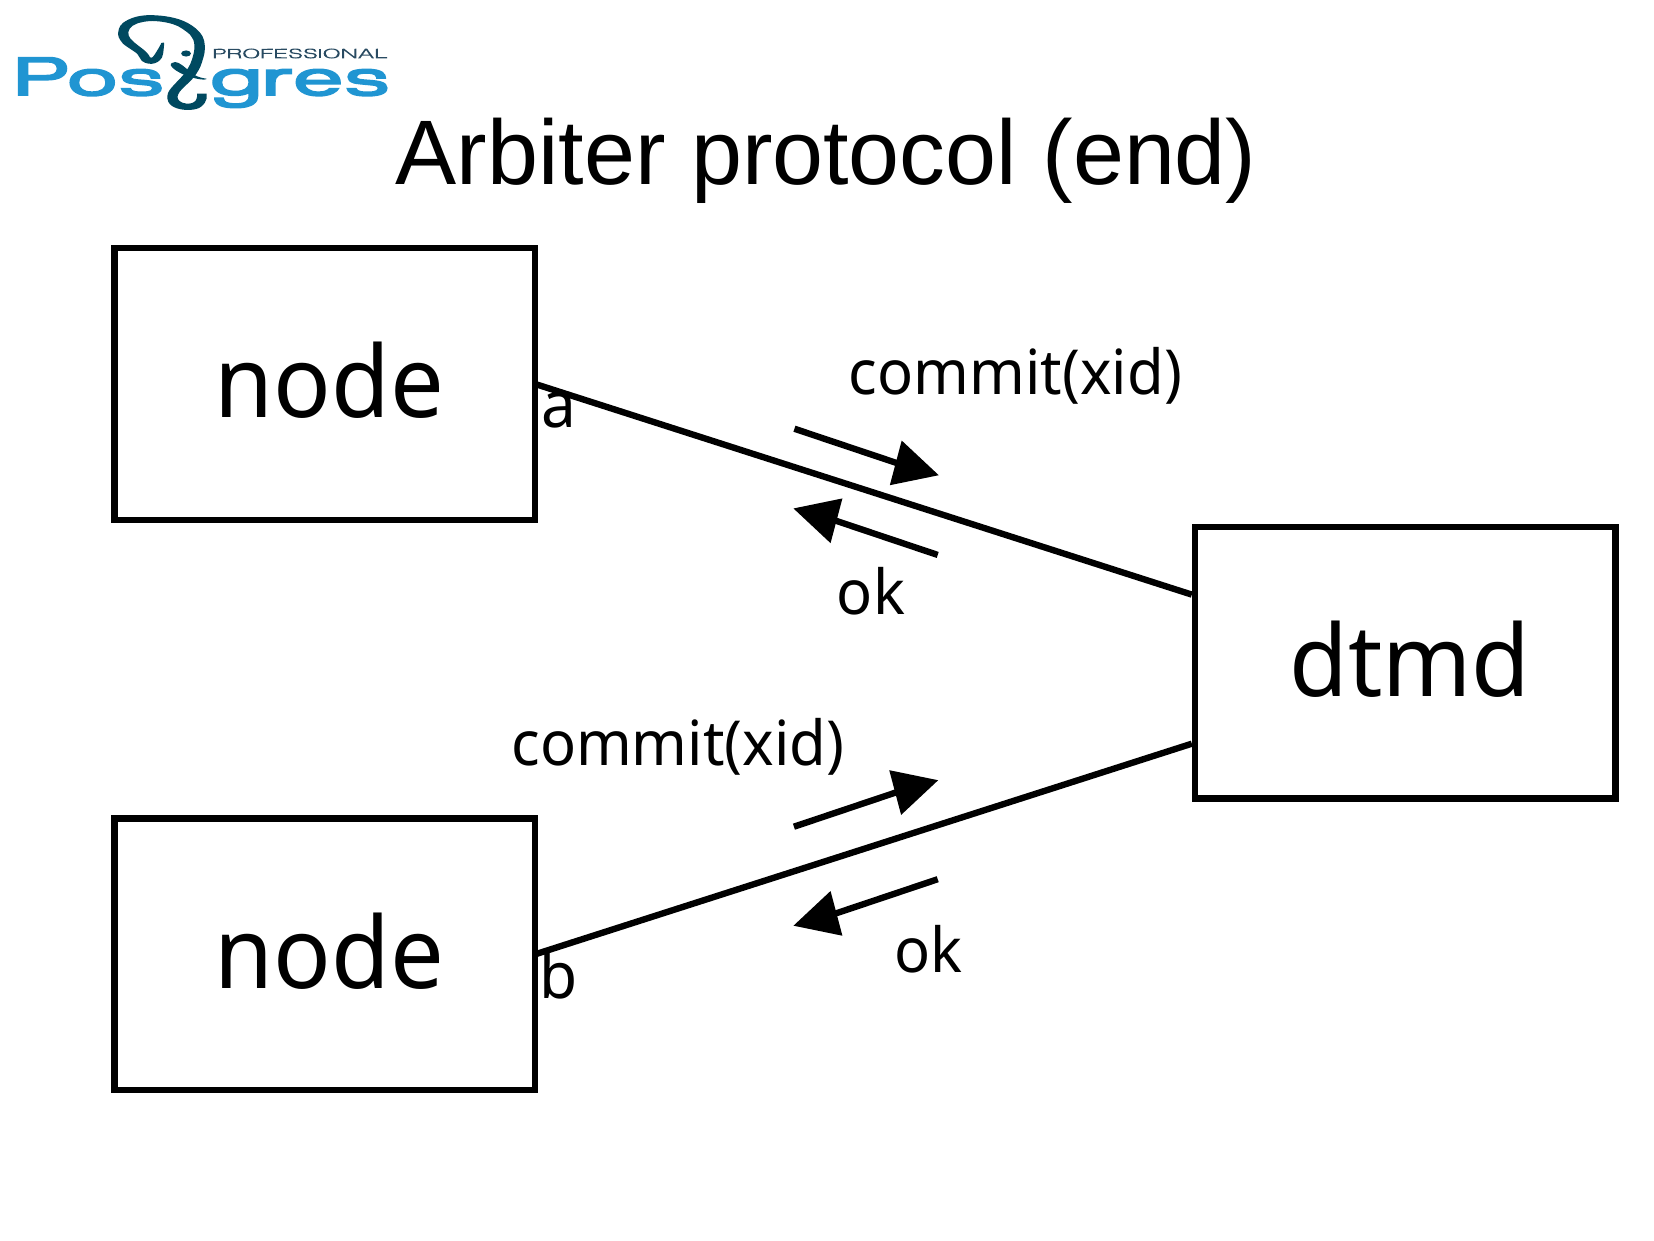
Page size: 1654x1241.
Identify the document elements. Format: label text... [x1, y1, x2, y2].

picture [109, 240, 1621, 1096]
title Arbiter protocol (end) [82, 49, 1571, 257]
